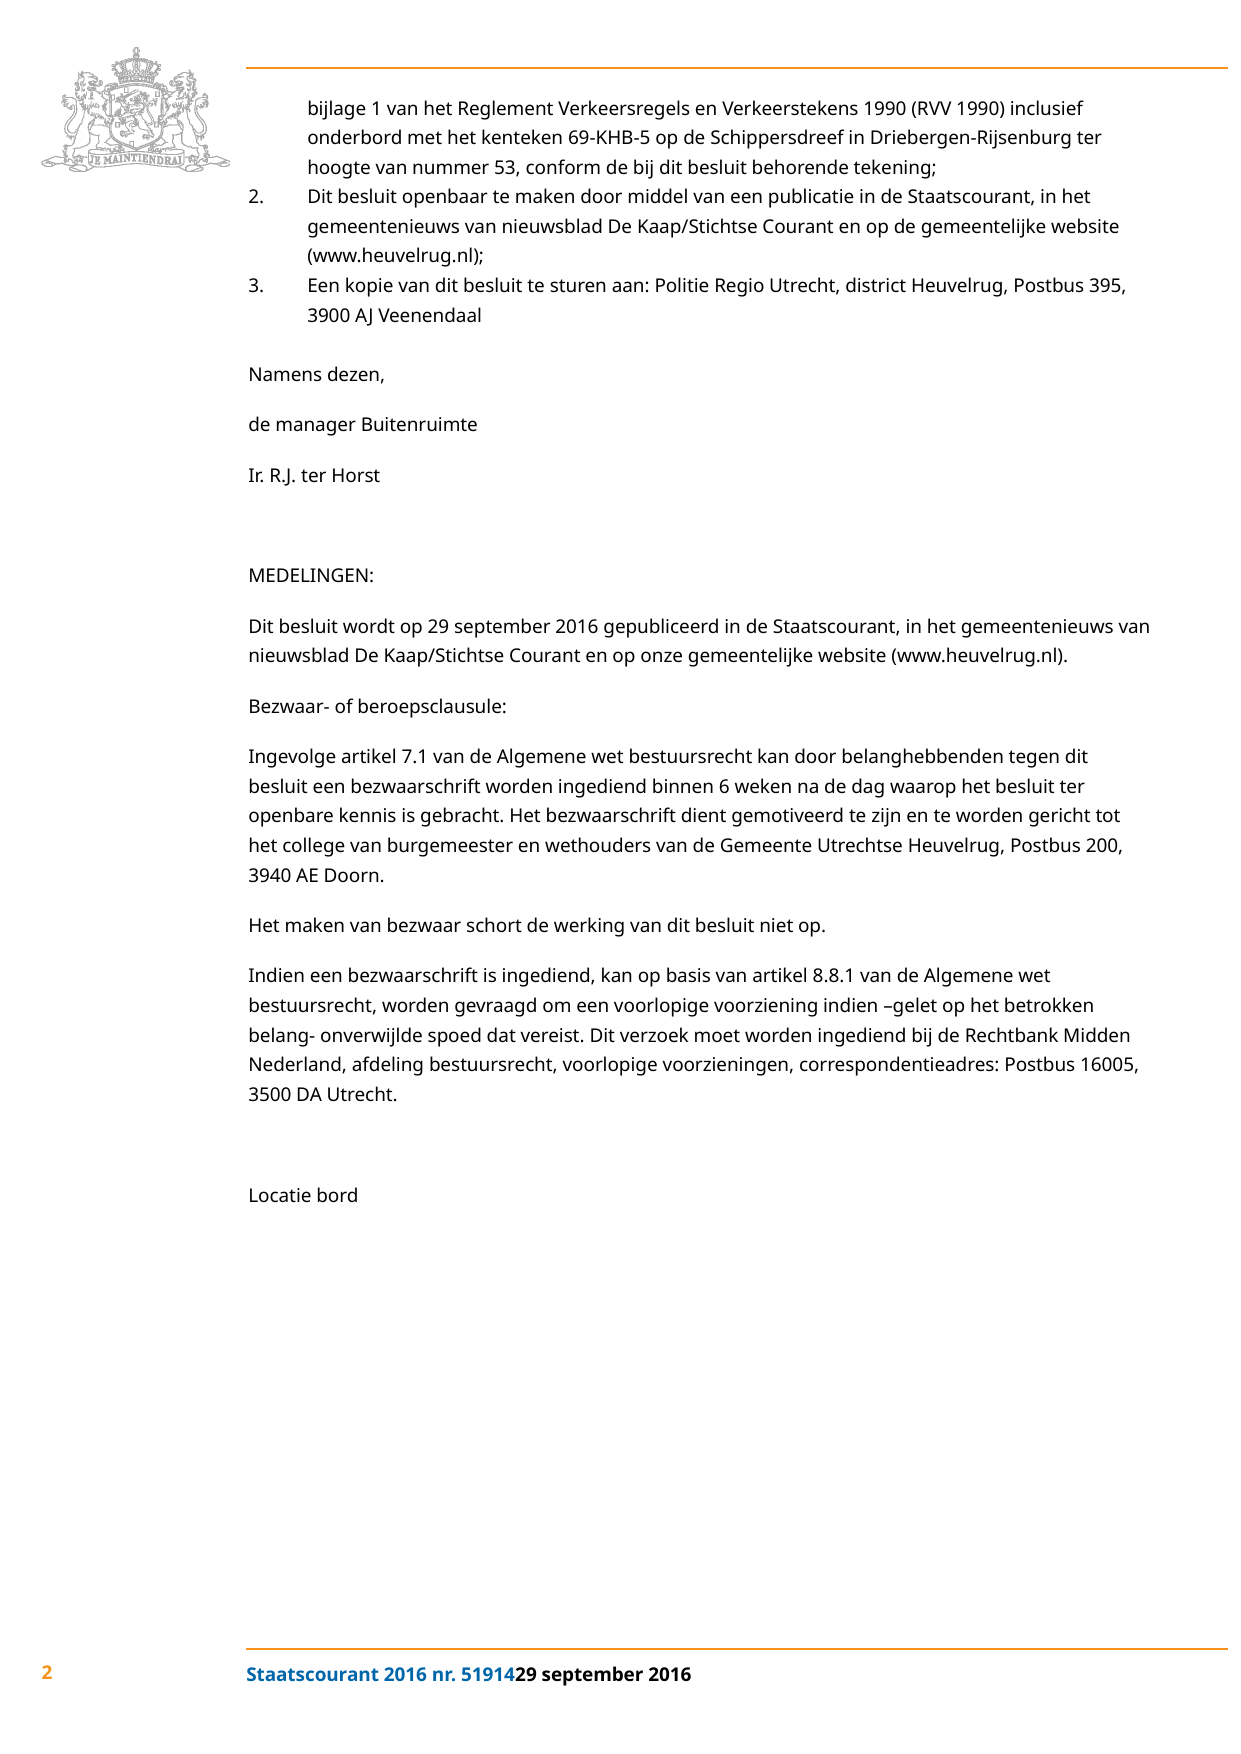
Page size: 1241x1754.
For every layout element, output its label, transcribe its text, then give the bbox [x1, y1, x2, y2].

list bijlage 1 van het Reglement Verkeersregels en Verkeerstekens 1990 (RVV 1990) inclusief onderbord met het kenteken 69-KHB-5 op de Schippersdreef in Driebergen-Rijsenburg ter hoogte van nummer 53, conform de bij dit besluit behorende tekening; [248, 95, 1152, 180]
text Het maken van bezwaar schort de werking van dit besluit niet op. [248, 912, 1152, 938]
text MEDELINGEN: [248, 563, 1152, 588]
text Ingevolge artikel 7.1 van de Algemene wet bestuursrecht kan door belanghebbenden tegen dit besluit een bezwaarschrift worden ingediend binnen 6 weken na de dag waarop het besluit ter openbare kennis is gebracht. Het bezwaarschrift dient gemotiveerd te zijn en te worden gericht tot het college van burgemeester en wethouders van de Gemeente Utrechtse Heuvelrug, Postbus 200, 3940 AE Doorn. [248, 743, 1152, 888]
list Een kopie van dit besluit te sturen aan: Politie Regio Utrecht, district Heuvelrug, Postbus 395, 3900 AJ Veenendaal [248, 272, 1152, 328]
text Indien een bezwaarschrift is ingediend, kan op basis van artikel 8.8.1 van de Algemene wet bestuursrecht, worden gevraagd om een voorlopige voorziening indien –gelet op het betrokken belang- onverwijlde spoed dat vereist. Dit verzoek moet worden ingediend bij de Rechtbank Midden Nederland, afdeling bestuursrecht, voorlopige voorzieningen, correspondentieadres: Postbus 16005, 3500 DA Utrecht. [248, 963, 1152, 1107]
list Dit besluit openbaar te maken door middel van een publicatie in de Staatscourant, in het gemeentenieuws van nieuwsblad De Kaap/Stichtse Courant en op de gemeentelijke website (www.heuvelrug.nl); [248, 183, 1152, 268]
text Dit besluit wordt op 29 september 2016 gepubliceerd in de Staatscourant, in het gemeentenieuws van nieuwsblad De Kaap/Stichtse Courant en op onze gemeentelijke website (www.heuvelrug.nl). [248, 613, 1152, 668]
picture [41, 47, 231, 172]
text Namens dezen, [248, 361, 1152, 387]
text Locatie bord [248, 1182, 1152, 1208]
text de manager Buitenruimte [248, 411, 1152, 437]
text Bezwaar- of beroepsclausule: [248, 693, 1152, 719]
text Ir. R.J. ter Horst [248, 462, 1152, 488]
